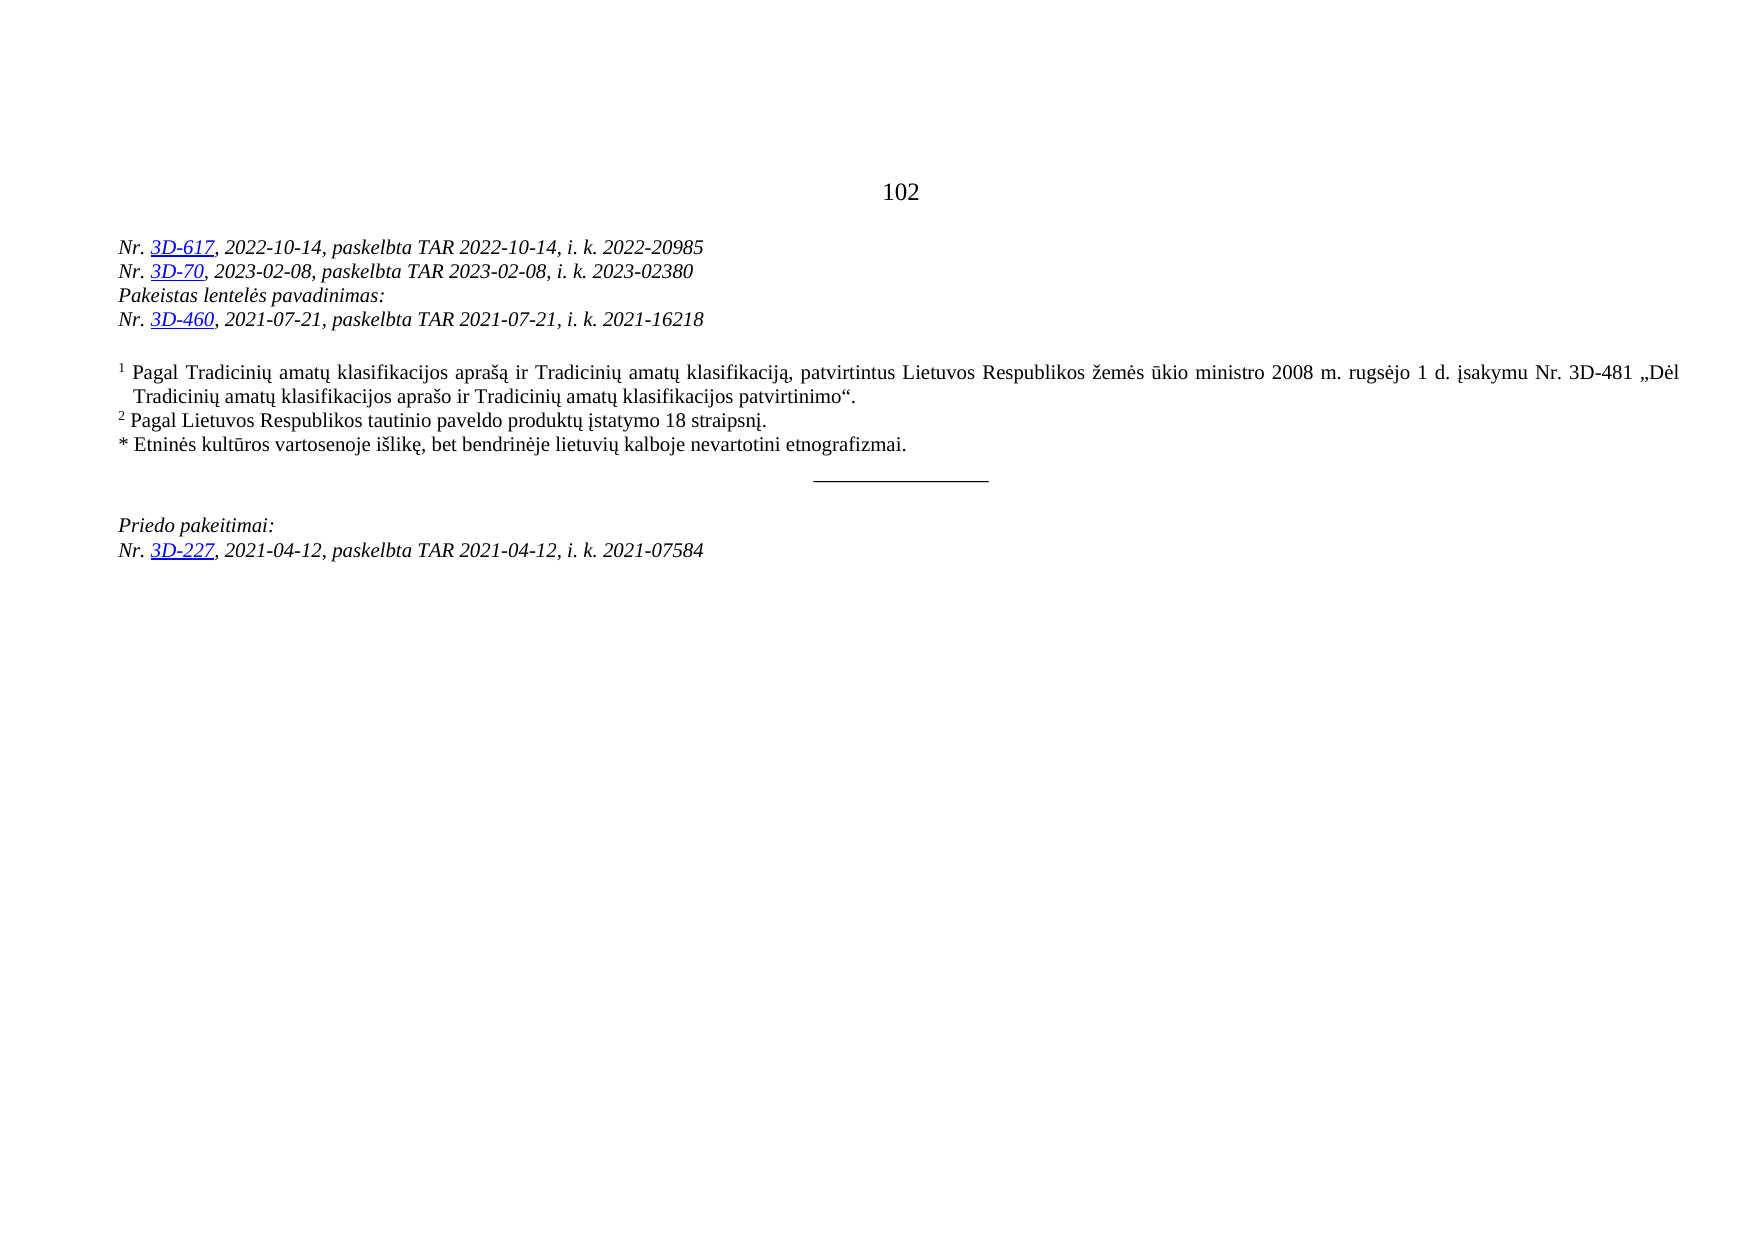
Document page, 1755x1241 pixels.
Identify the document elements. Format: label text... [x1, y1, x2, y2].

text Nr. 3D-617, 2022-10-14, paskelbta TAR 2022-10-14, i. k. 2022-20985 [118, 235, 1683, 259]
text Pakeistas lentelės pavadinimas: [118, 283, 1683, 307]
text 1 Pagal Tradicinių amatų klasifikacijos aprašą ir Tradicinių amatų klasifikaciją, patvirtintus Lietuvos Respublikоs žemės ūkio ministro 2008 m. rugsėjo 1 d. įsakymu Nr. 3D-481 „Dėl Tradicinių amatų klasifikacijos aprašo ir Tradicinių amatų klasifikacijos patvirtinimo“. [118, 360, 1683, 408]
text * Etninės kultūros vartosenoje išlikę, bet bendrinėje lietuvių kalboje nevartotini etnografizmai. [118, 432, 1683, 456]
text Nr. 3D-460, 2021-07-21, paskelbta TAR 2021-07-21, i. k. 2021-16218 [118, 307, 1683, 331]
text ______________ [118, 456, 1683, 485]
text Priedo pakeitimai: [118, 513, 1683, 537]
text Nr. 3D-227, 2021-04-12, paskelbta TAR 2021-04-12, i. k. 2021-07584 [118, 537, 1683, 562]
text 2 Pagal Lietuvos Respublikоs tautinio paveldo produktų įstatymo 18 straipsnį. [118, 408, 1683, 432]
text Nr. 3D-70, 2023-02-08, paskelbta TAR 2023-02-08, i. k. 2023-02380 [118, 259, 1683, 283]
